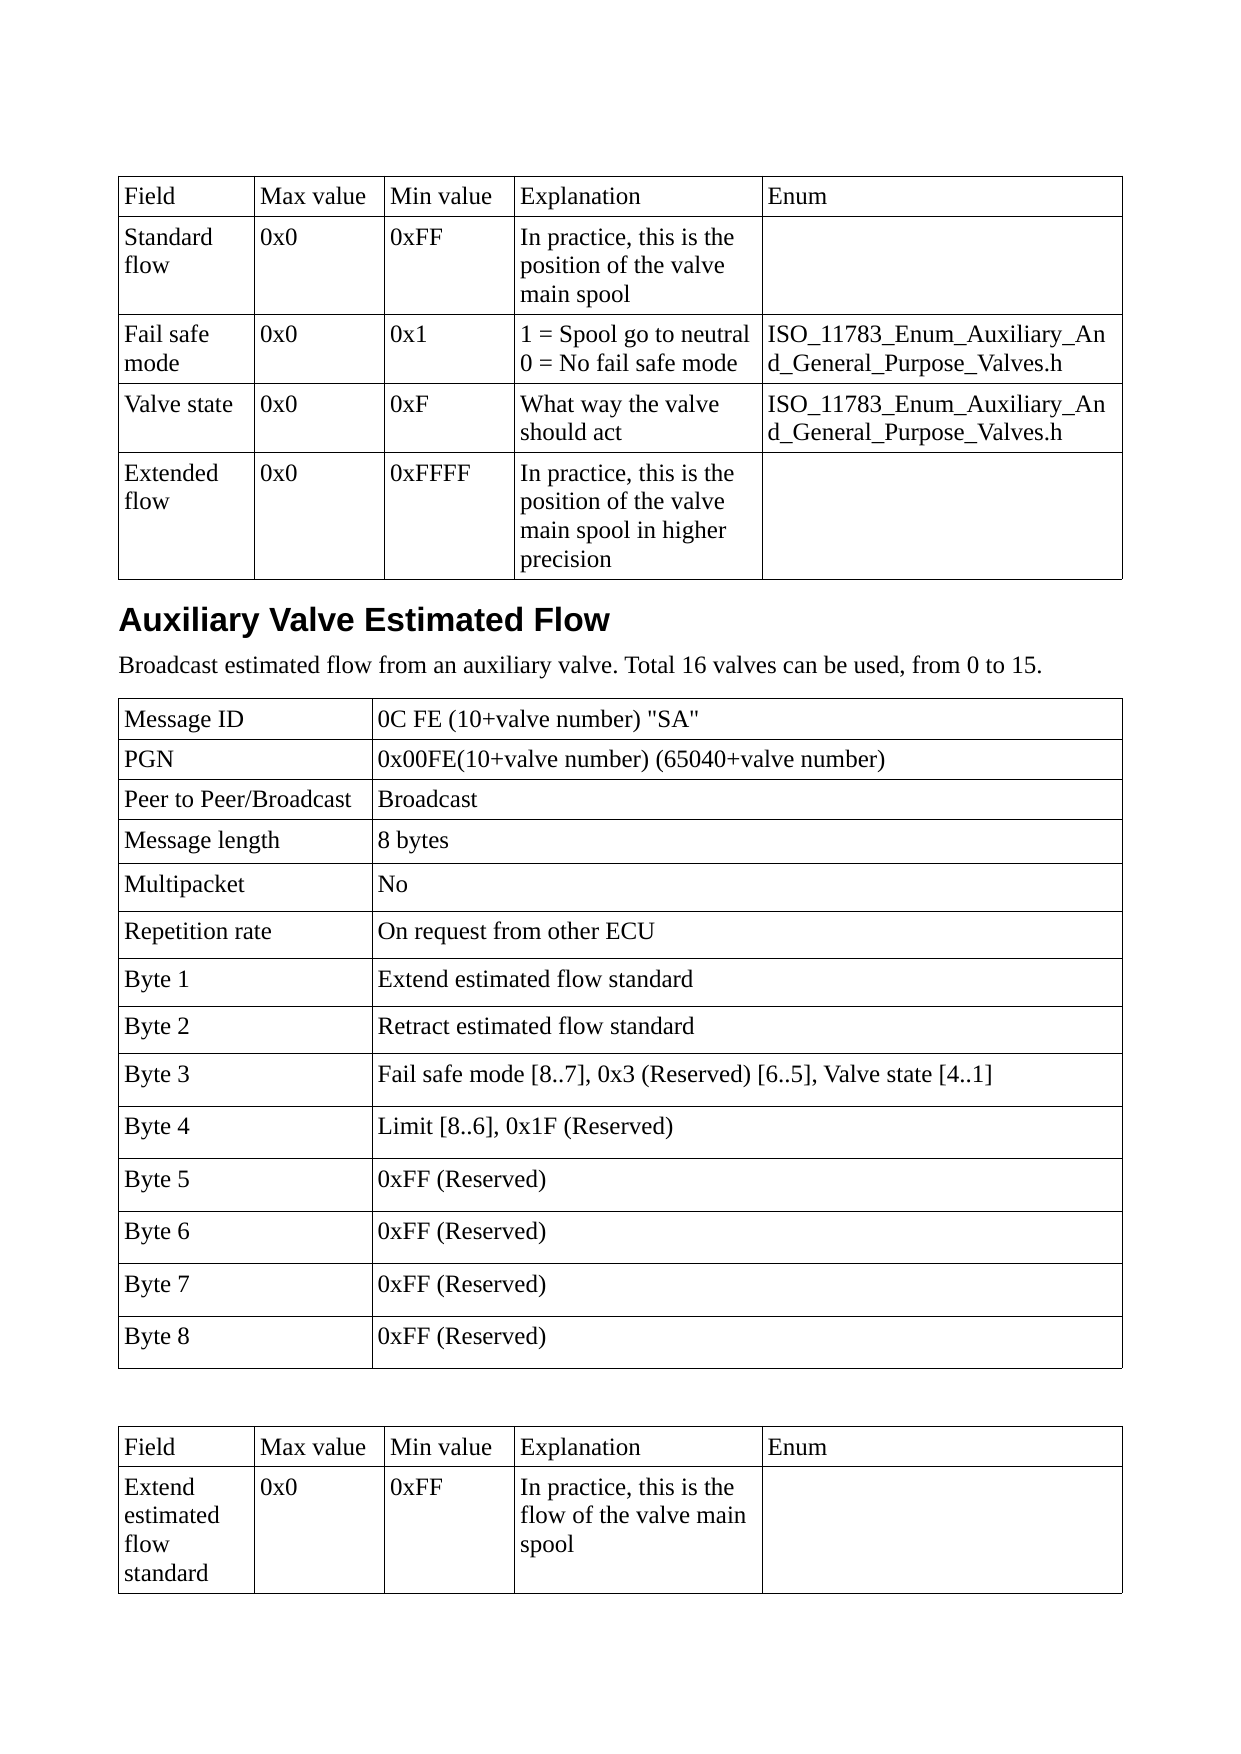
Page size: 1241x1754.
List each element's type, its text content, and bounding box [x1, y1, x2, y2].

table_cell Byte 7 [119, 1264, 372, 1316]
table_header Min value [385, 1427, 514, 1466]
table_header Explanation [515, 1427, 762, 1466]
table_cell 0xFFFF [385, 453, 514, 578]
table_cell Extended flow [119, 453, 254, 578]
table_cell [763, 1467, 1122, 1593]
table_cell ISO_11783_Enum_Auxiliary_And_General_Purpose_Valves.h [763, 315, 1122, 383]
table_cell Byte 4 [119, 1107, 372, 1158]
table_cell 0x0 [255, 315, 384, 383]
table_header 0C FE (10+valve number) "SA" [373, 699, 1122, 738]
table_cell Repetition rate [119, 912, 372, 958]
table_header Max value [255, 1427, 384, 1466]
table_header Max value [255, 177, 384, 216]
table_cell 0x0 [255, 217, 384, 314]
table_cell 0xFF (Reserved) [373, 1212, 1122, 1263]
table_cell [763, 453, 1122, 578]
table_header Field [119, 177, 254, 216]
table_header Explanation [515, 177, 762, 216]
table_cell Standard flow [119, 217, 254, 314]
table_cell Byte 1 [119, 959, 372, 1006]
table_cell Multipacket [119, 864, 372, 911]
table_cell Byte 8 [119, 1317, 372, 1368]
table_cell 0x0 [255, 384, 384, 452]
table_cell PGN [119, 740, 372, 779]
table_cell Byte 2 [119, 1007, 372, 1053]
table_cell Fail safe mode [8..7], 0x3 (Reserved) [6..5], Valve state [4..1] [373, 1054, 1122, 1106]
table_cell 0x00FE(10+valve number) (65040+valve number) [373, 740, 1122, 779]
table_cell In practice, this is the position of the valve main spool in higher precision [515, 453, 762, 578]
table_cell Limit [8..6], 0x1F (Reserved) [373, 1107, 1122, 1158]
table_cell 0xFF [385, 217, 514, 314]
table_cell What way the valve should act [515, 384, 762, 452]
table_cell No [373, 864, 1122, 911]
table_cell Broadcast [373, 780, 1122, 819]
table_header Enum [763, 1427, 1122, 1466]
table_cell Retract estimated flow standard [373, 1007, 1122, 1053]
table_cell ISO_11783_Enum_Auxiliary_And_General_Purpose_Valves.h [763, 384, 1122, 452]
table_cell 8 bytes [373, 820, 1122, 863]
table_cell 0x0 [255, 1467, 384, 1593]
text Broadcast estimated flow from an auxiliary valve. Total 16 valves can be used, from 0 to 15. [118, 651, 1122, 679]
table_cell 0x1 [385, 315, 514, 383]
table_cell Byte 6 [119, 1212, 372, 1263]
table_cell Peer to Peer/Broadcast [119, 780, 372, 819]
table_cell Byte 3 [119, 1054, 372, 1106]
table_cell 1 = Spool go to neutral 0 = No fail safe mode [515, 315, 762, 383]
table_cell 0xF [385, 384, 514, 452]
table_header Min value [385, 177, 514, 216]
table_cell 0xFF (Reserved) [373, 1317, 1122, 1368]
table_cell In practice, this is the position of the valve main spool [515, 217, 762, 314]
table_cell In practice, this is the flow of the valve main spool [515, 1467, 762, 1593]
table_cell 0xFF [385, 1467, 514, 1593]
table_cell Byte 5 [119, 1159, 372, 1211]
table_cell [763, 217, 1122, 314]
table_cell 0xFF (Reserved) [373, 1159, 1122, 1211]
subtitle Auxiliary Valve Estimated Flow [118, 599, 1122, 638]
table_cell Fail safe mode [119, 315, 254, 383]
table_header Enum [763, 177, 1122, 216]
table_cell Message length [119, 820, 372, 863]
table_cell On request from other ECU [373, 912, 1122, 958]
table_cell Extend estimated flow standard [119, 1467, 254, 1593]
table_cell 0x0 [255, 453, 384, 578]
table_cell Extend estimated flow standard [373, 959, 1122, 1006]
table_header Message ID [119, 699, 372, 738]
table_cell Valve state [119, 384, 254, 452]
table_header Field [119, 1427, 254, 1466]
table_cell 0xFF (Reserved) [373, 1264, 1122, 1316]
